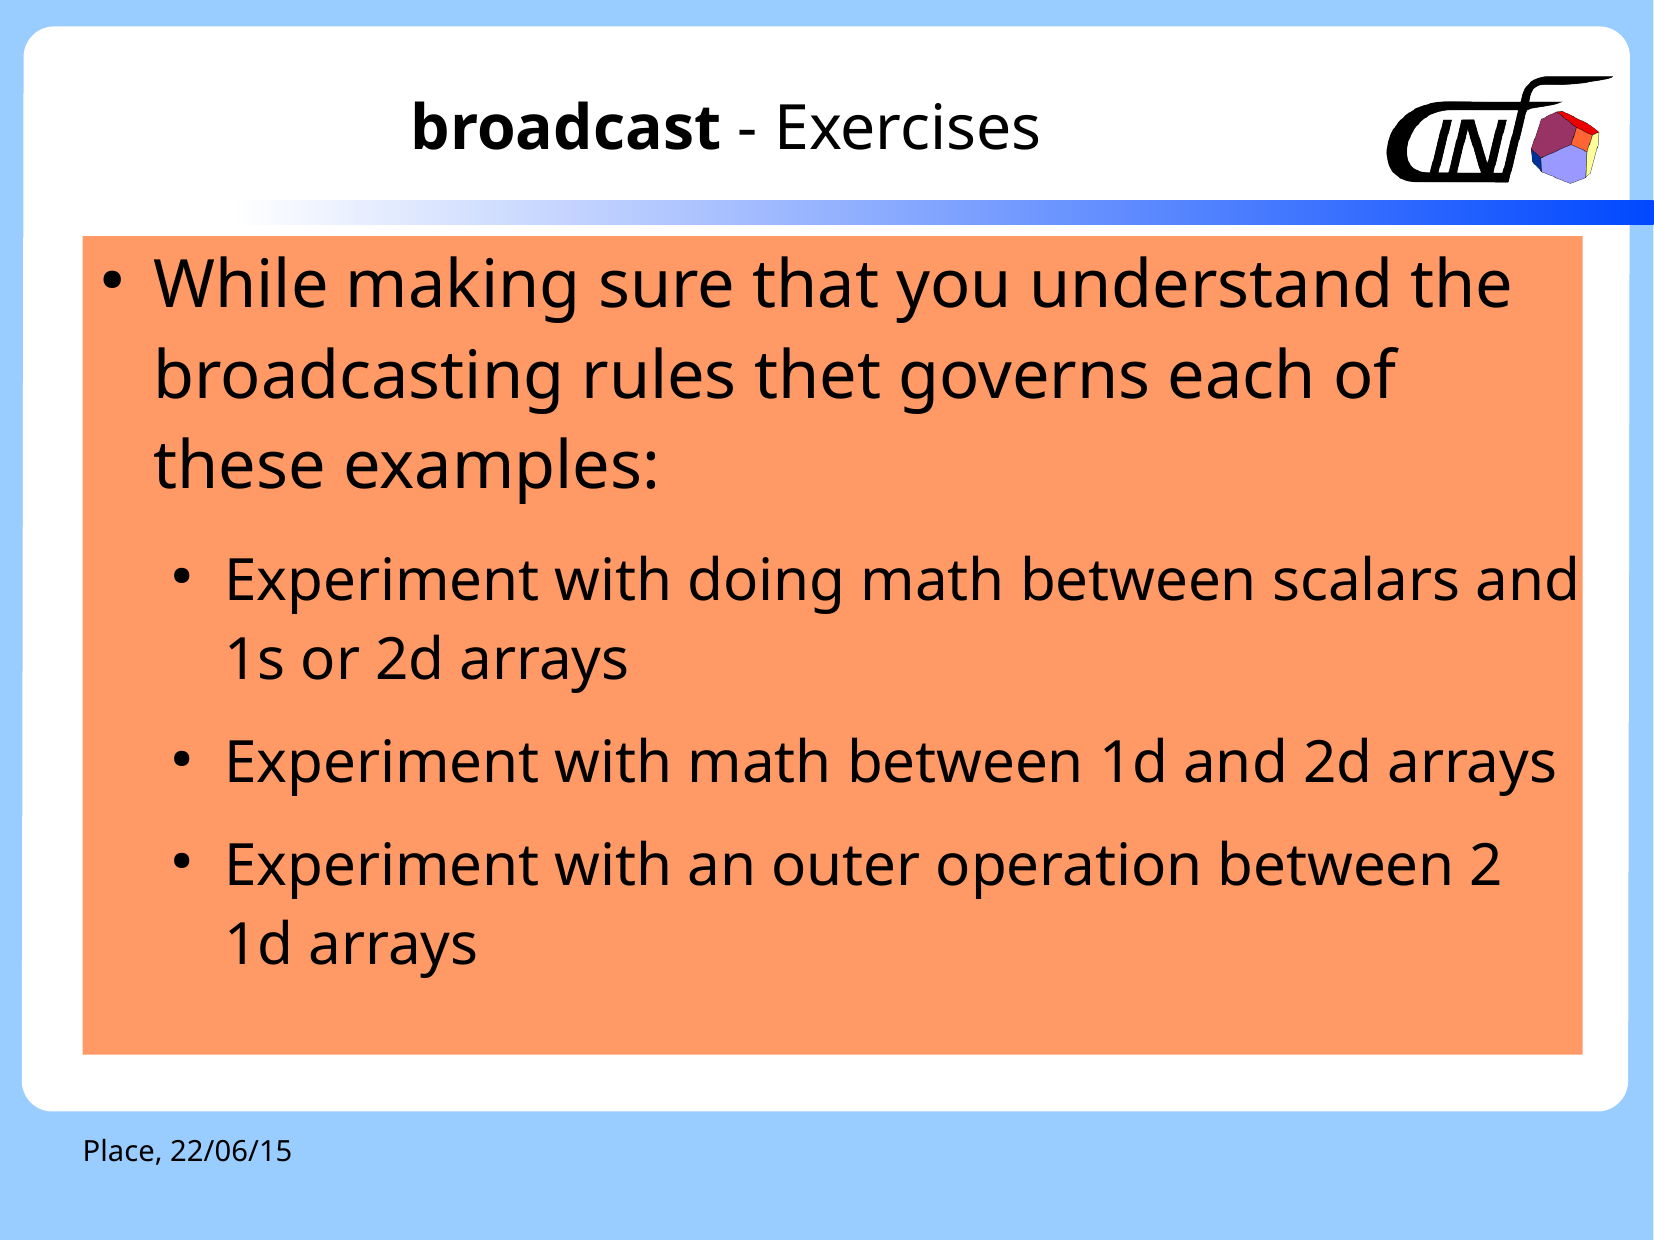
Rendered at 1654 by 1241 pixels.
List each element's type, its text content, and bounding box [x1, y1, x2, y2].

picture [1386, 76, 1613, 184]
title broadcast - Exercises [82, 49, 1371, 201]
list While making sure that you understand the broadcasting rules thet governs each of these examples: Experiment with doing math between scalars and 1s or 2d arrays Experiment with math between 1d and 2d arrays Experiment with an outer operation between 2 1d arrays [82, 236, 1583, 1055]
